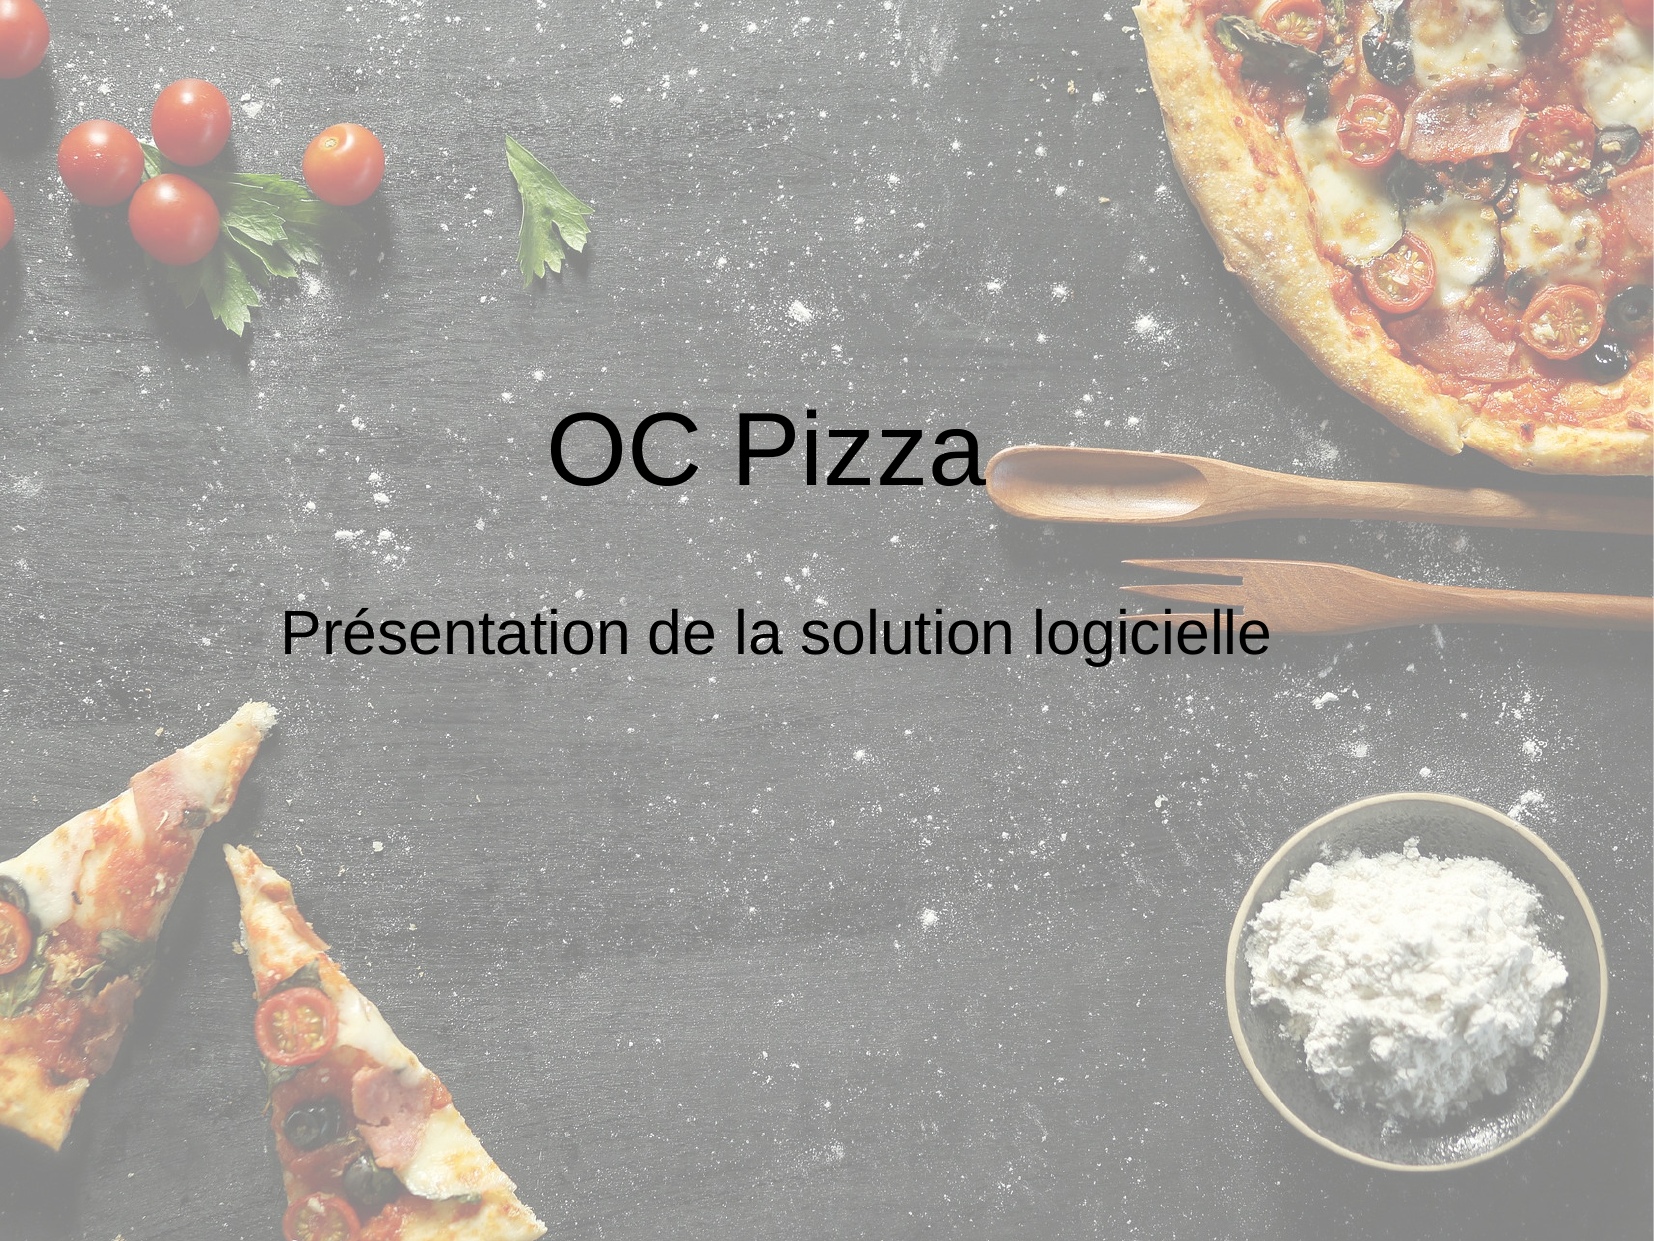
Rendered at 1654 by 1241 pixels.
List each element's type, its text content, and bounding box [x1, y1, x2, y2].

picture [0, 0, 1654, 1241]
text_box OC Pizza [531, 383, 1123, 532]
text_box Présentation de la solution logicielle [265, 590, 1300, 709]
